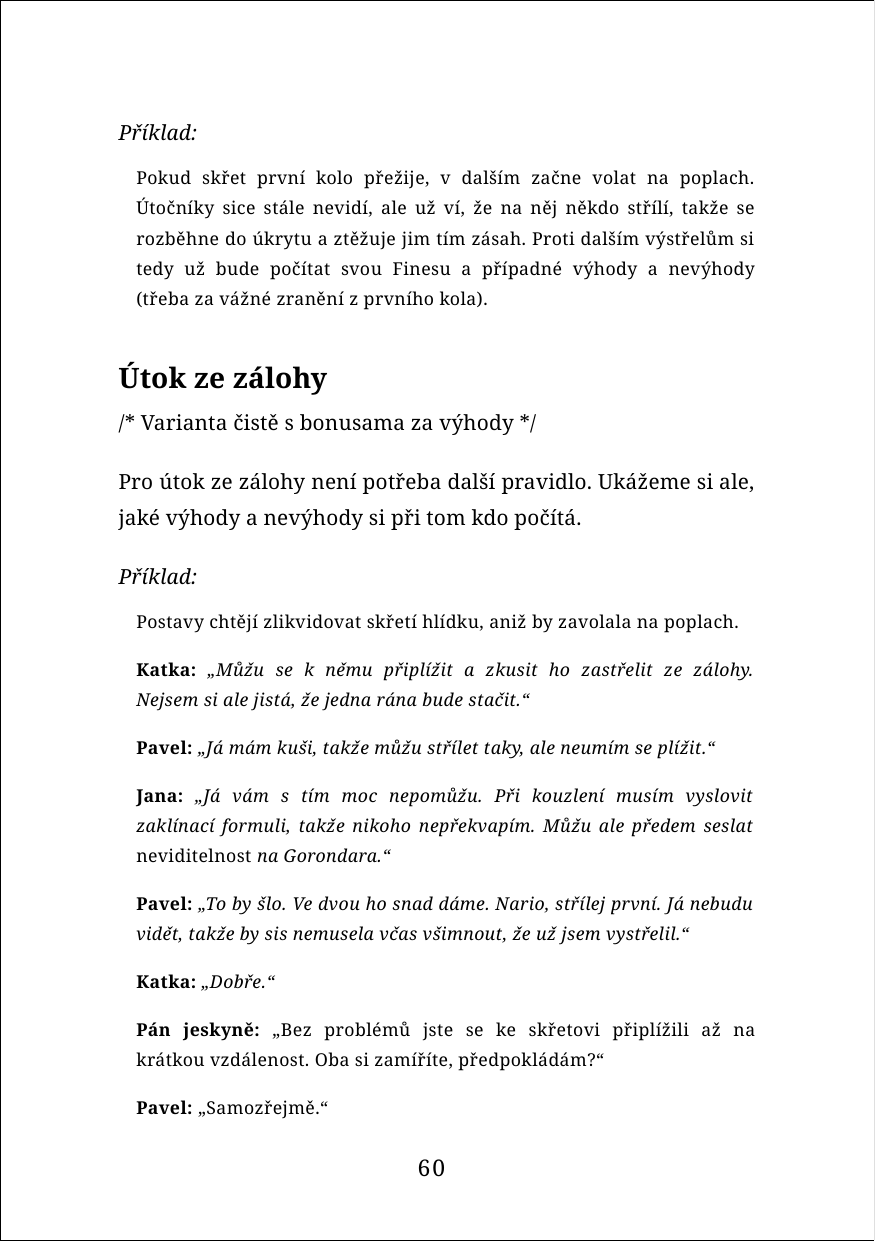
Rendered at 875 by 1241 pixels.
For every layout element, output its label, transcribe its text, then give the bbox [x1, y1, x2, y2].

subtitle Útok ze zálohy [118, 358, 756, 396]
text Příklad: [118, 562, 756, 590]
text Postavy chtějí zlikvidovat skřetí hlídku, aniž by zavolala na poplach. [136, 609, 756, 633]
text Pán jeskyně: „Bez problémů jste se ke skřetovi připlížili až na krátkou vzdálenost. Oba si zamíříte, předpokládám?“ [136, 1017, 756, 1072]
text Katka: „Dobře.“ [136, 969, 756, 994]
text Pavel: „To by šlo. Ve dvou ho snad dáme. Nario, střílej první. Já nebudu vidět, takže by sis nemusela včas všimnout, že už jsem vystřelil.“ [136, 891, 756, 946]
text Pokud skřet první kolo přežije, v dalším začne volat na poplach. Útočníky sice stále nevidí, ale už ví, že na něj někdo střílí, takže se rozběhne do úkrytu a ztěžuje jim tím zásah. Proti dalším výstřelům si tedy už bude počítat svou Finesu a případné výhody a nevýhody (třeba za vážné zranění z prvního kola). [136, 166, 756, 311]
text Katka: „Můžu se k němu připlížit a zkusit ho zastřelit ze zálohy. Nejsem si ale jistá, že jedna rána bude stačit.“ [136, 657, 756, 711]
text /* Varianta čistě s bonusama za výhody */ [118, 408, 756, 436]
text Příklad: [118, 118, 756, 147]
text Pavel: „Já mám kuši, takže můžu střílet taky, ale neumím se plížit.“ [136, 735, 756, 759]
text Pro útok ze zálohy není potřeba další pravidlo. Ukážeme si ale, jaké výhody a nevýhody si při tom kdo počítá. [118, 467, 756, 531]
text Jana: „Já vám s tím moc nepomůžu. Při kouzlení musím vyslovit zaklínací formuli, takže nikoho nepřekvapím. Můžu ale předem seslat neviditelnost na Gorondara.“ [136, 783, 756, 868]
text Pavel: „Samozřejmě.“ [136, 1096, 756, 1120]
